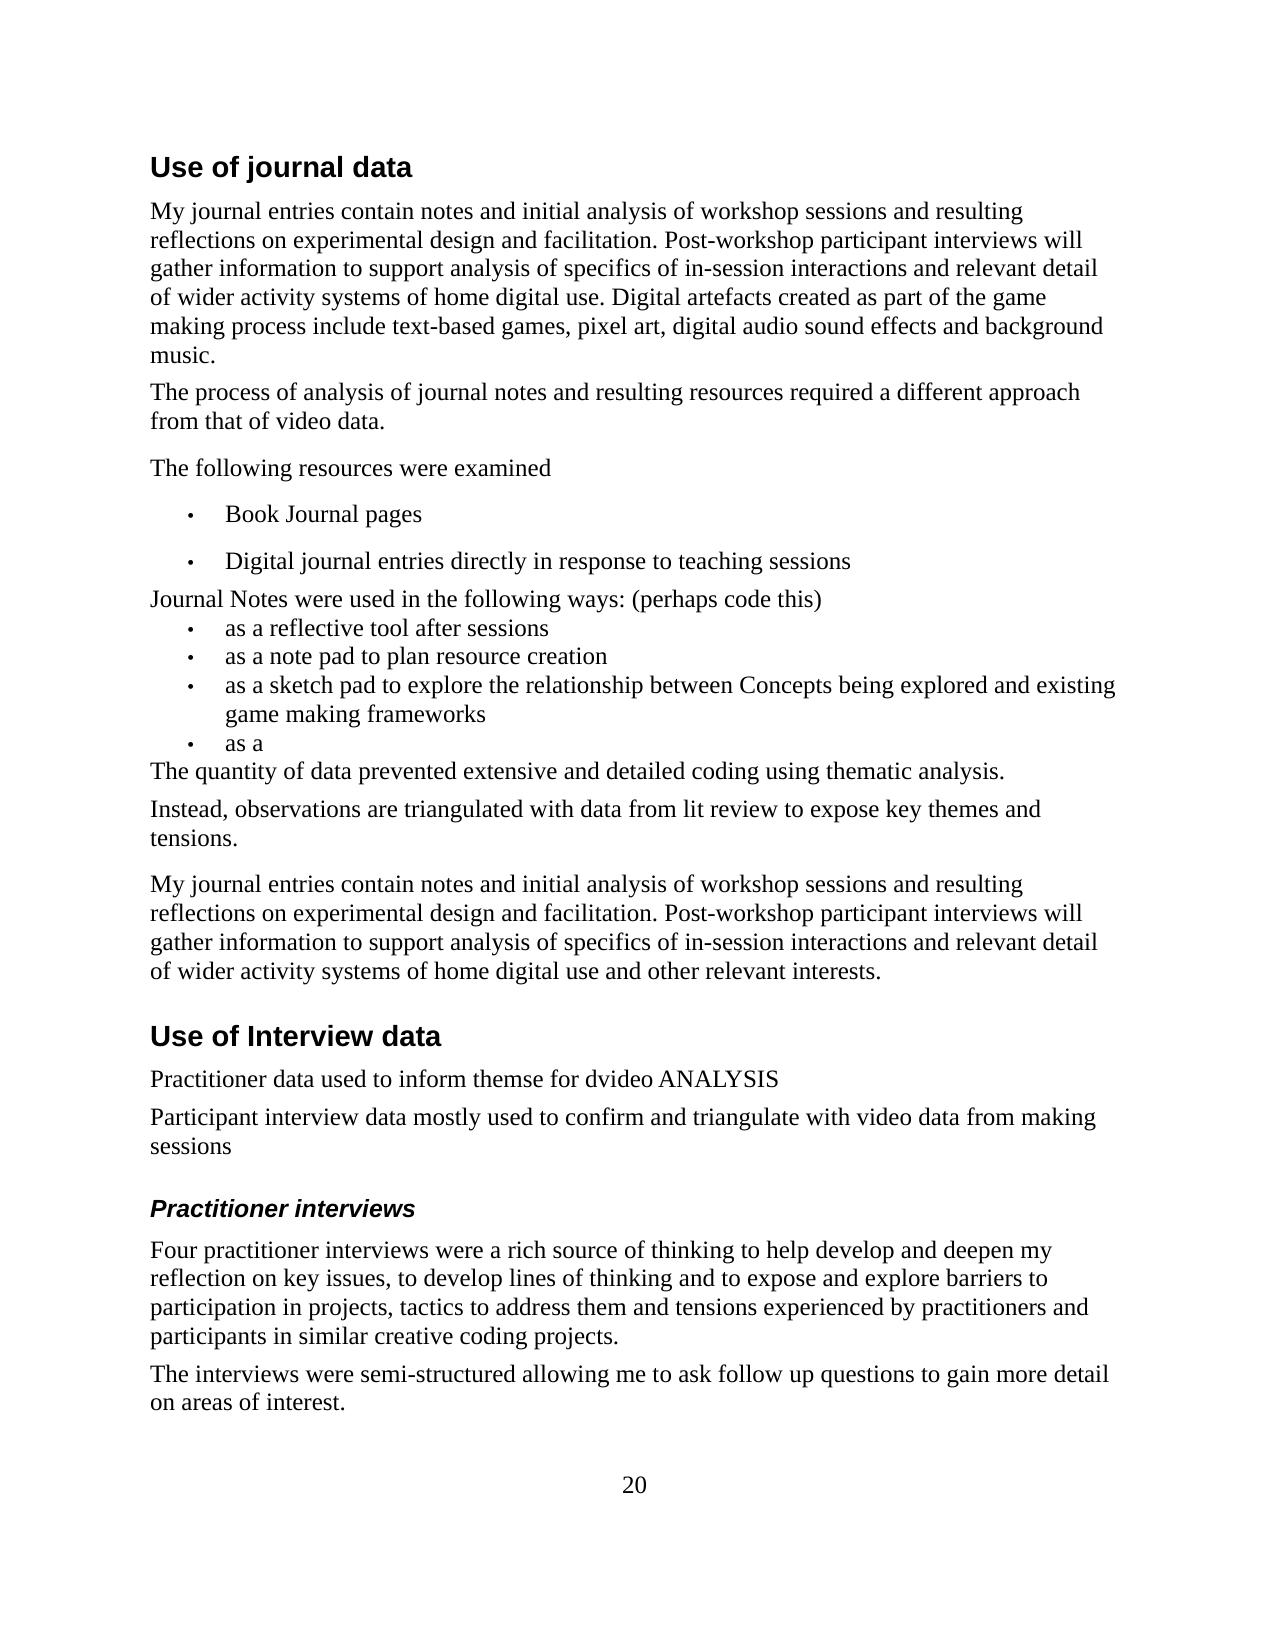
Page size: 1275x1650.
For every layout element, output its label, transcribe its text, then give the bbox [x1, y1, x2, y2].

text Participant interview data mostly used to confirm and triangulate with video data from making sessions [150, 1102, 1125, 1160]
subtitle Use of journal data [150, 150, 1125, 183]
text The quantity of data prevented extensive and detailed coding using thematic analysis. [150, 756, 1125, 785]
list as a [187, 728, 1125, 756]
list as a note pad to plan resource creation [187, 641, 1125, 670]
text My journal entries contain notes and initial analysis of workshop sessions and resulting reflections on experimental design and facilitation. Post-workshop participant interviews will gather information to support analysis of specifics of in-session interactions and relevant detail of wider activity systems of home digital use and other relevant interests. [150, 869, 1125, 984]
text The following resources were examined [150, 453, 1125, 482]
list as a reflective tool after sessions [187, 613, 1125, 641]
subtitle Use of Interview data [150, 1018, 1125, 1052]
list Book Journal pages [187, 499, 1125, 528]
list Digital journal entries directly in response to teaching sessions [187, 546, 1125, 575]
subtitle Practitioner interviews [150, 1194, 1125, 1222]
text The interviews were semi-structured allowing me to ask follow up questions to gain more detail on areas of interest. [150, 1359, 1125, 1416]
text My journal entries contain notes and initial analysis of workshop sessions and resulting reflections on experimental design and facilitation. Post-workshop participant interviews will gather information to support analysis of specifics of in-session interactions and relevant detail of wider activity systems of home digital use. Digital artefacts created as part of the game making process include text-based games, pixel art, digital audio sound effects and background music. [150, 196, 1125, 368]
list as a sketch pad to explore the relationship between Concepts being explored and existing game making frameworks [187, 670, 1125, 728]
text Instead, observations are triangulated with data from lit review to expose key themes and tensions. [150, 794, 1125, 852]
text Practitioner data used to inform themse for dvideo ANALYSIS [150, 1064, 1125, 1093]
text Four practitioner interviews were a rich source of thinking to help develop and deepen my reflection on key issues, to develop lines of thinking and to expose and explore barriers to participation in projects, tactics to address them and tensions experienced by practitioners and participants in similar creative coding projects. [150, 1235, 1125, 1350]
text The process of analysis of journal notes and resulting resources required a different approach from that of video data. [150, 377, 1125, 435]
text Journal Notes were used in the following ways: (perhaps code this) [150, 584, 1125, 613]
